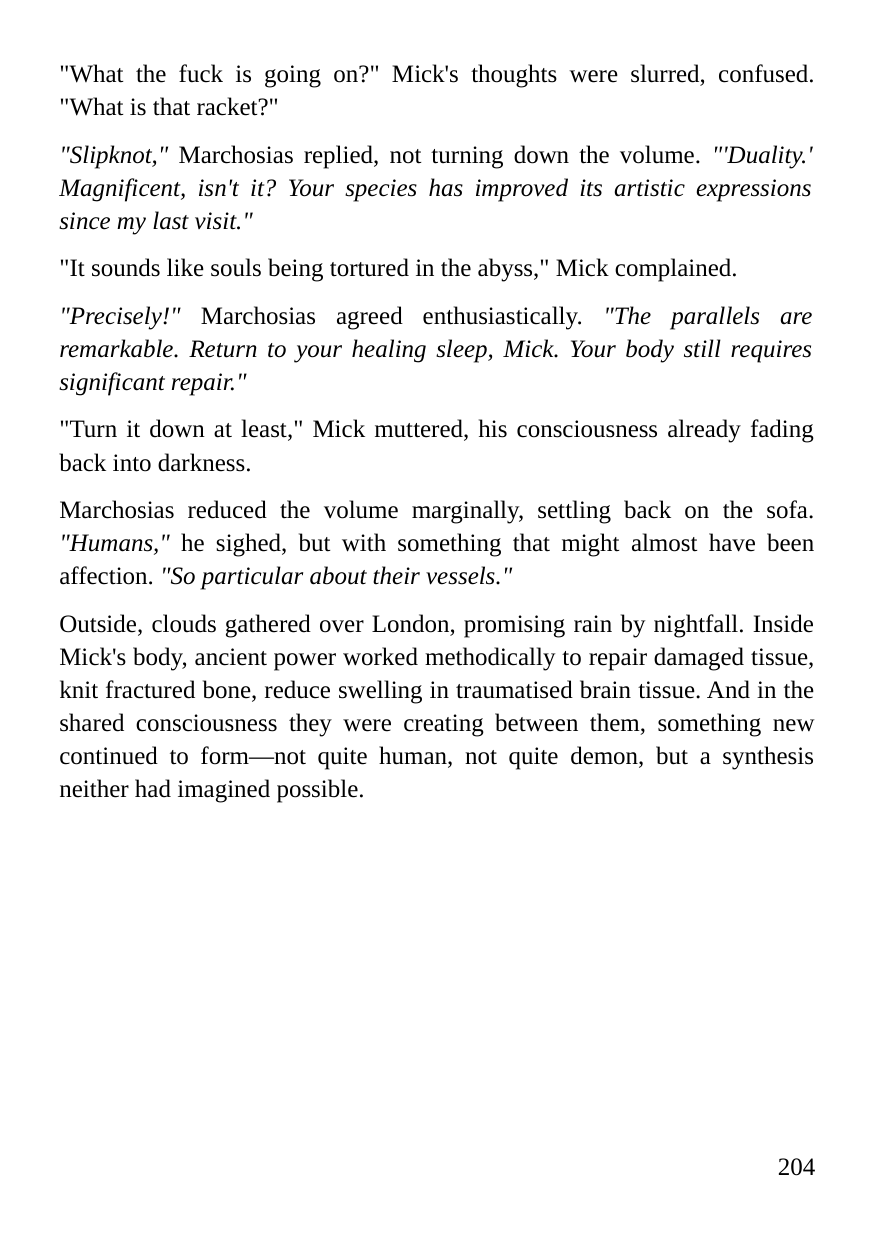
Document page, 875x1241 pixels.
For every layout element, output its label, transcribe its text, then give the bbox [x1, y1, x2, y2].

text "What the fuck is going on?" Mick's thoughts were slurred, confused. "What is that racket?" [59, 59, 815, 121]
text "Slipknot," Marchosias replied, not turning down the volume. "'Duality.' Magnificent, isn't it? Your species has improved its artistic expressions since my last visit." [59, 140, 815, 234]
text Outside, clouds gathered over London, promising rain by nightfall. Inside Mick's body, ancient power worked methodically to repair damaged tissue, knit fractured bone, reduce swelling in traumatised brain tissue. And in the shared consciousness they were creating between them, something new continued to form—not quite human, not quite demon, but a synthesis neither had imagined possible. [59, 609, 815, 803]
text "Precisely!" Marchosias agreed enthusiastically. "The parallels are remarkable. Return to your healing sleep, Mick. Your body still requires significant repair." [59, 301, 815, 396]
text "It sounds like souls being tortured in the abyss," Mick complained. [59, 253, 815, 282]
text "Turn it down at least," Mick muttered, his consciousness already fading back into darkness. [59, 414, 815, 476]
text Marchosias reduced the volume marginally, settling back on the sofa. "Humans," he sighed, but with something that might almost have been affection. "So particular about their vessels." [59, 495, 815, 590]
